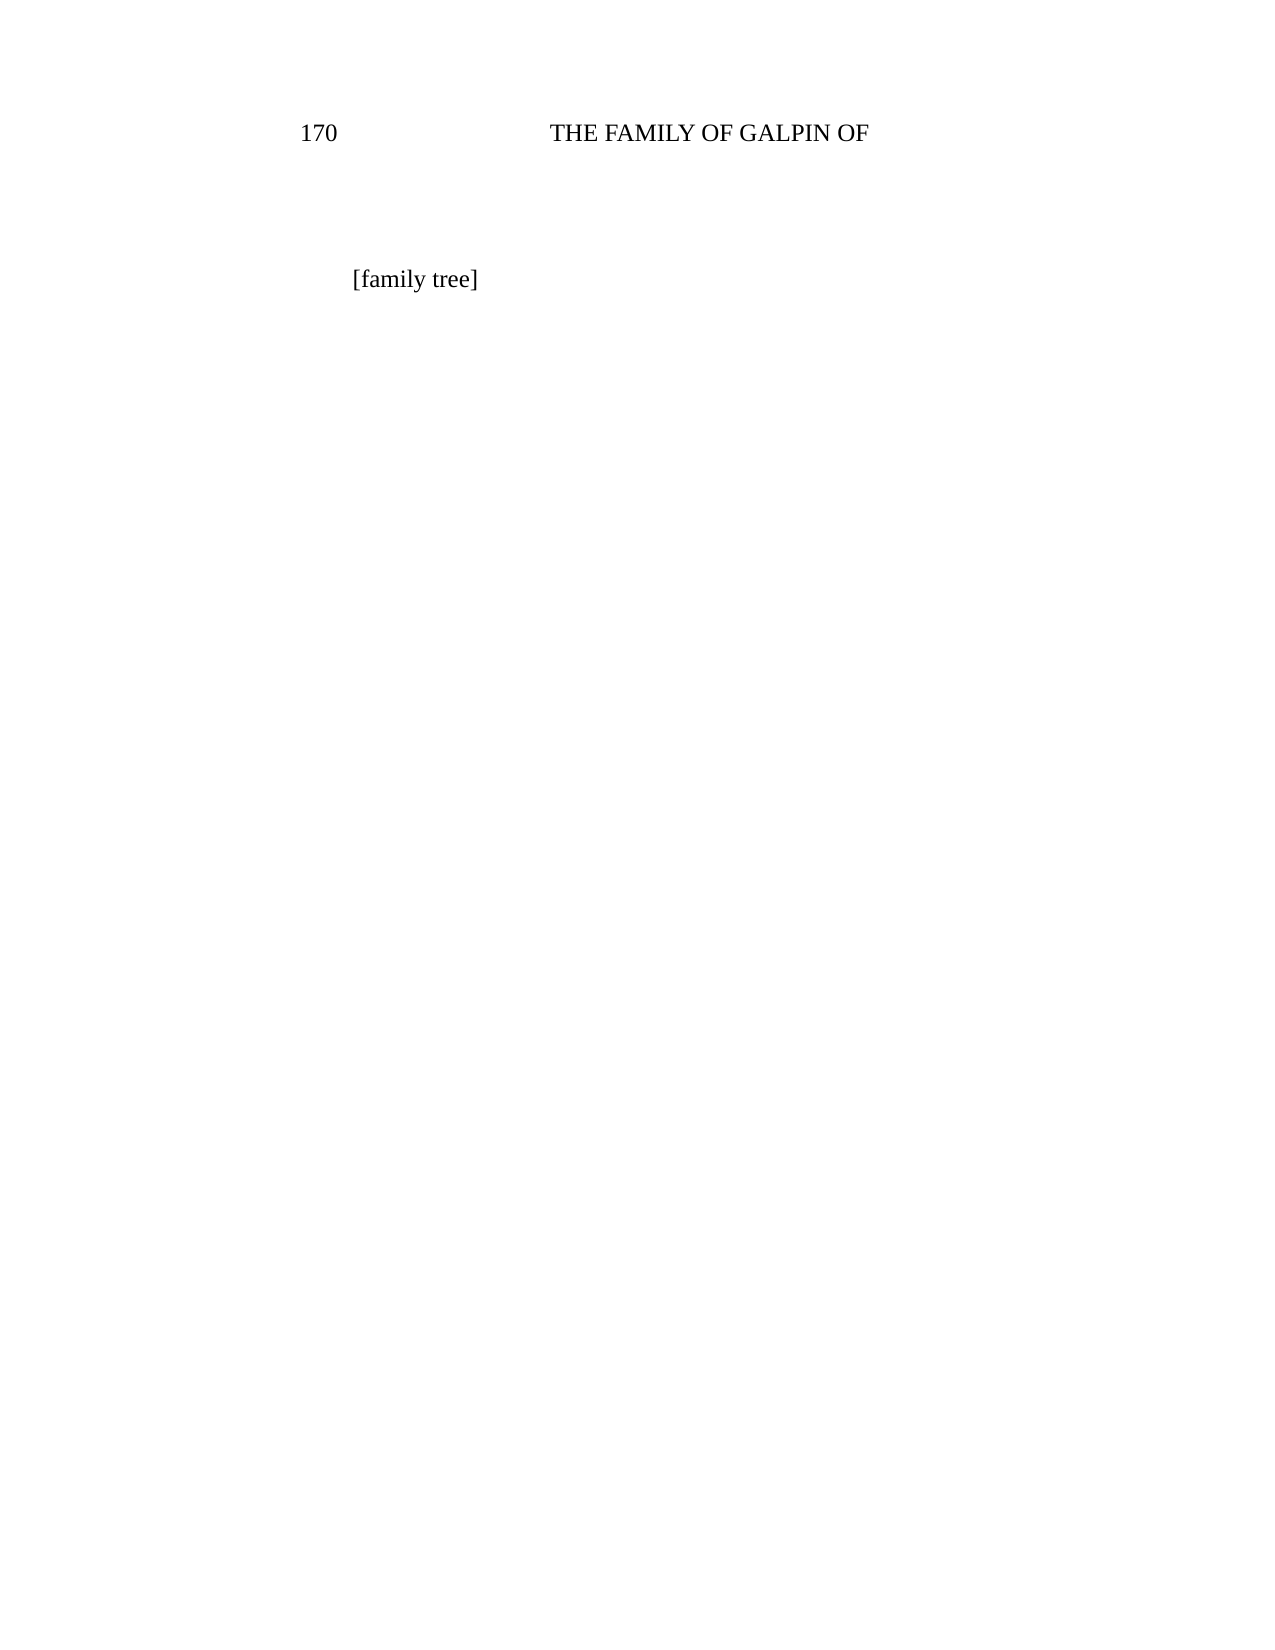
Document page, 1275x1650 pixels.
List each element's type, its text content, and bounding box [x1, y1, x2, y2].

text [family tree] [300, 264, 1125, 293]
